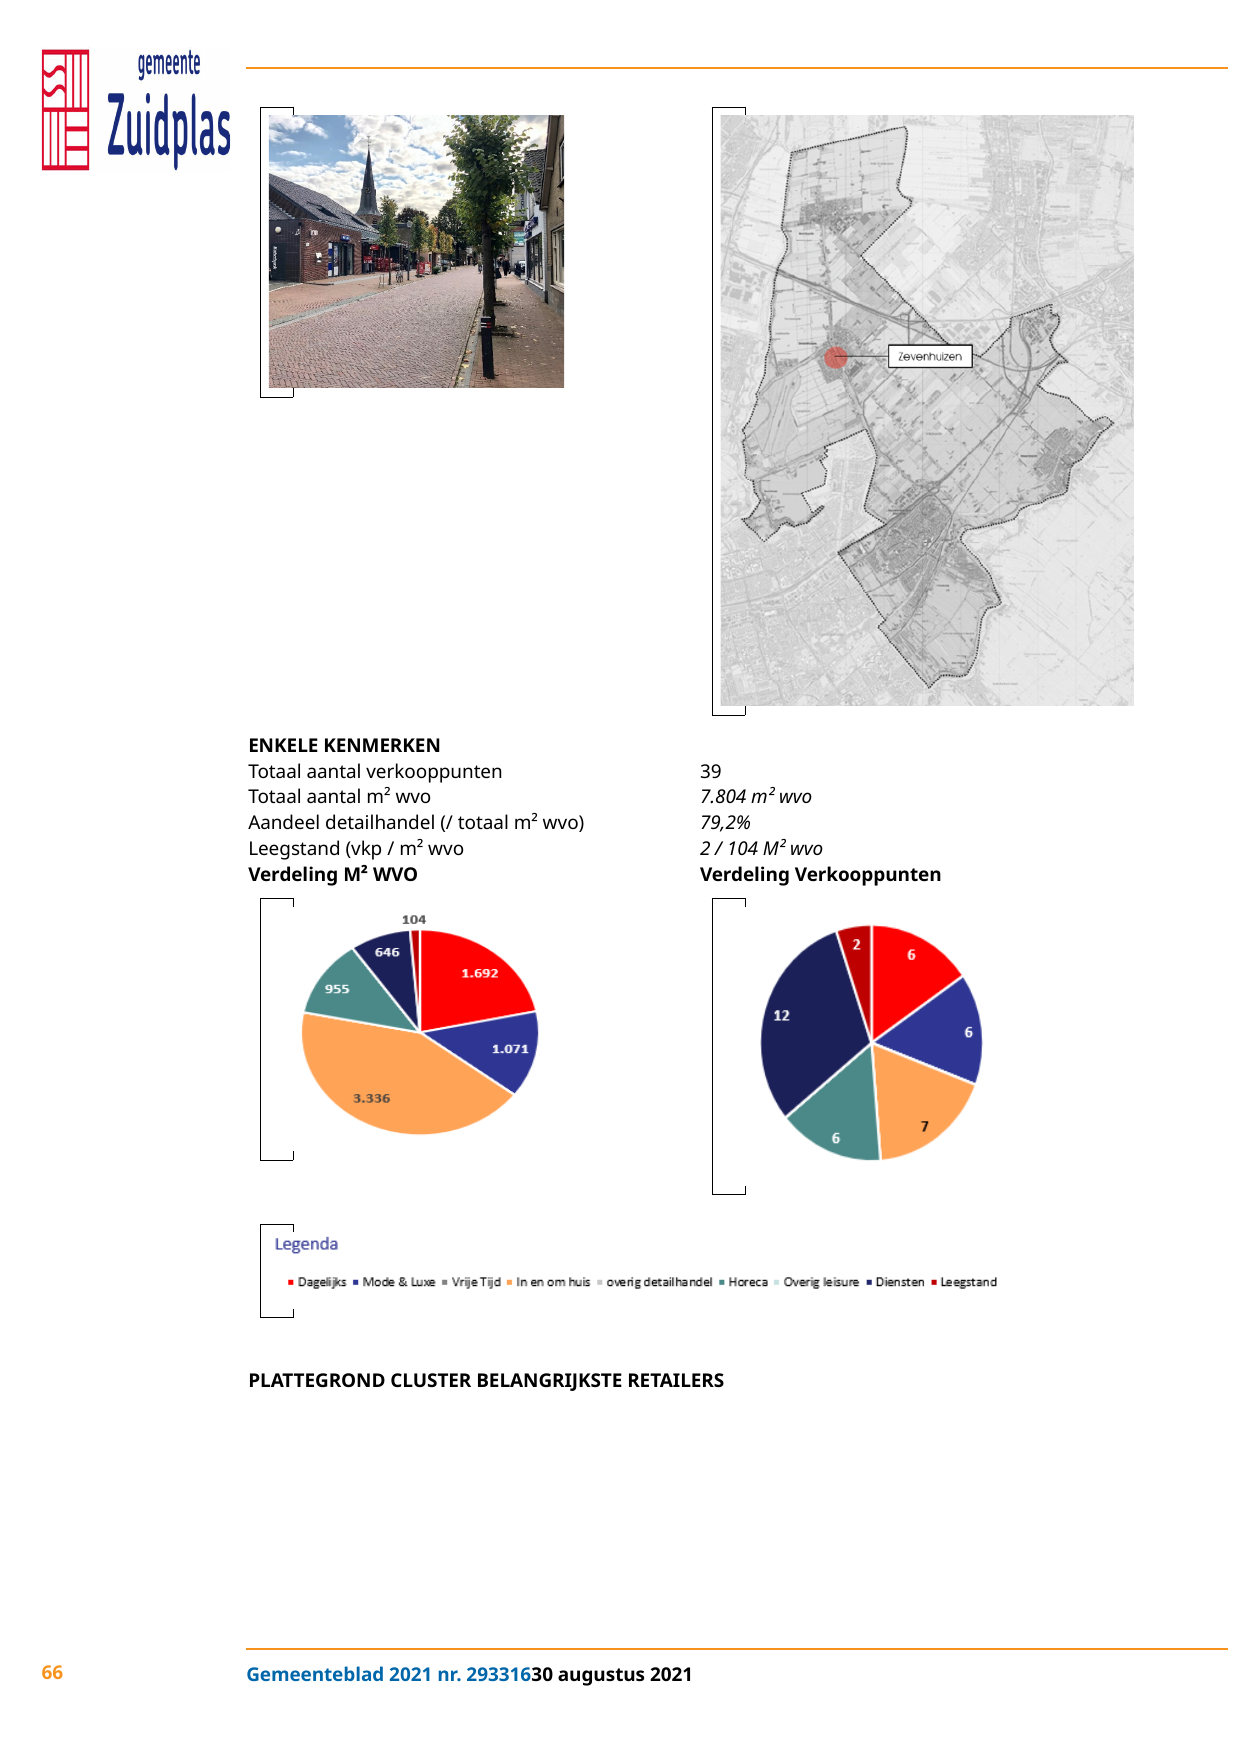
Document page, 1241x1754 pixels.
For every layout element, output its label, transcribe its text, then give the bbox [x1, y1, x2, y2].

table_cell Verdeling Verkooppunten [700, 861, 1152, 886]
table_cell 79,2% [700, 809, 1152, 835]
picture [720, 907, 1016, 1186]
table_cell [248, 1212, 1152, 1335]
picture [268, 907, 565, 1151]
table_cell 39 [700, 758, 1152, 783]
table_header PLATTEGROND CLUSTER BELANGRIJKSTE RETAILERS [248, 1368, 1152, 1393]
table_cell [700, 886, 1152, 1212]
table_cell Leegstand (vkp / m² wvo [248, 835, 700, 861]
picture [268, 115, 565, 388]
table_cell 7.804 m² wvo [700, 784, 1152, 809]
table_cell Totaal aantal m² wvo [248, 784, 700, 809]
table_cell 2 / 104 M² wvo [700, 835, 1152, 861]
table_cell ENKELE KENMERKEN [248, 732, 1152, 758]
picture [268, 1232, 1008, 1309]
table_cell [248, 95, 700, 732]
picture [41, 47, 231, 172]
table_cell Totaal aantal verkooppunten [248, 758, 700, 783]
table_cell Verdeling M² WVO [248, 861, 700, 886]
table_cell Aandeel detailhandel (/ totaal m² wvo) [248, 809, 700, 835]
table_cell [700, 95, 1152, 732]
table_cell [248, 886, 700, 1212]
picture [720, 115, 1134, 706]
